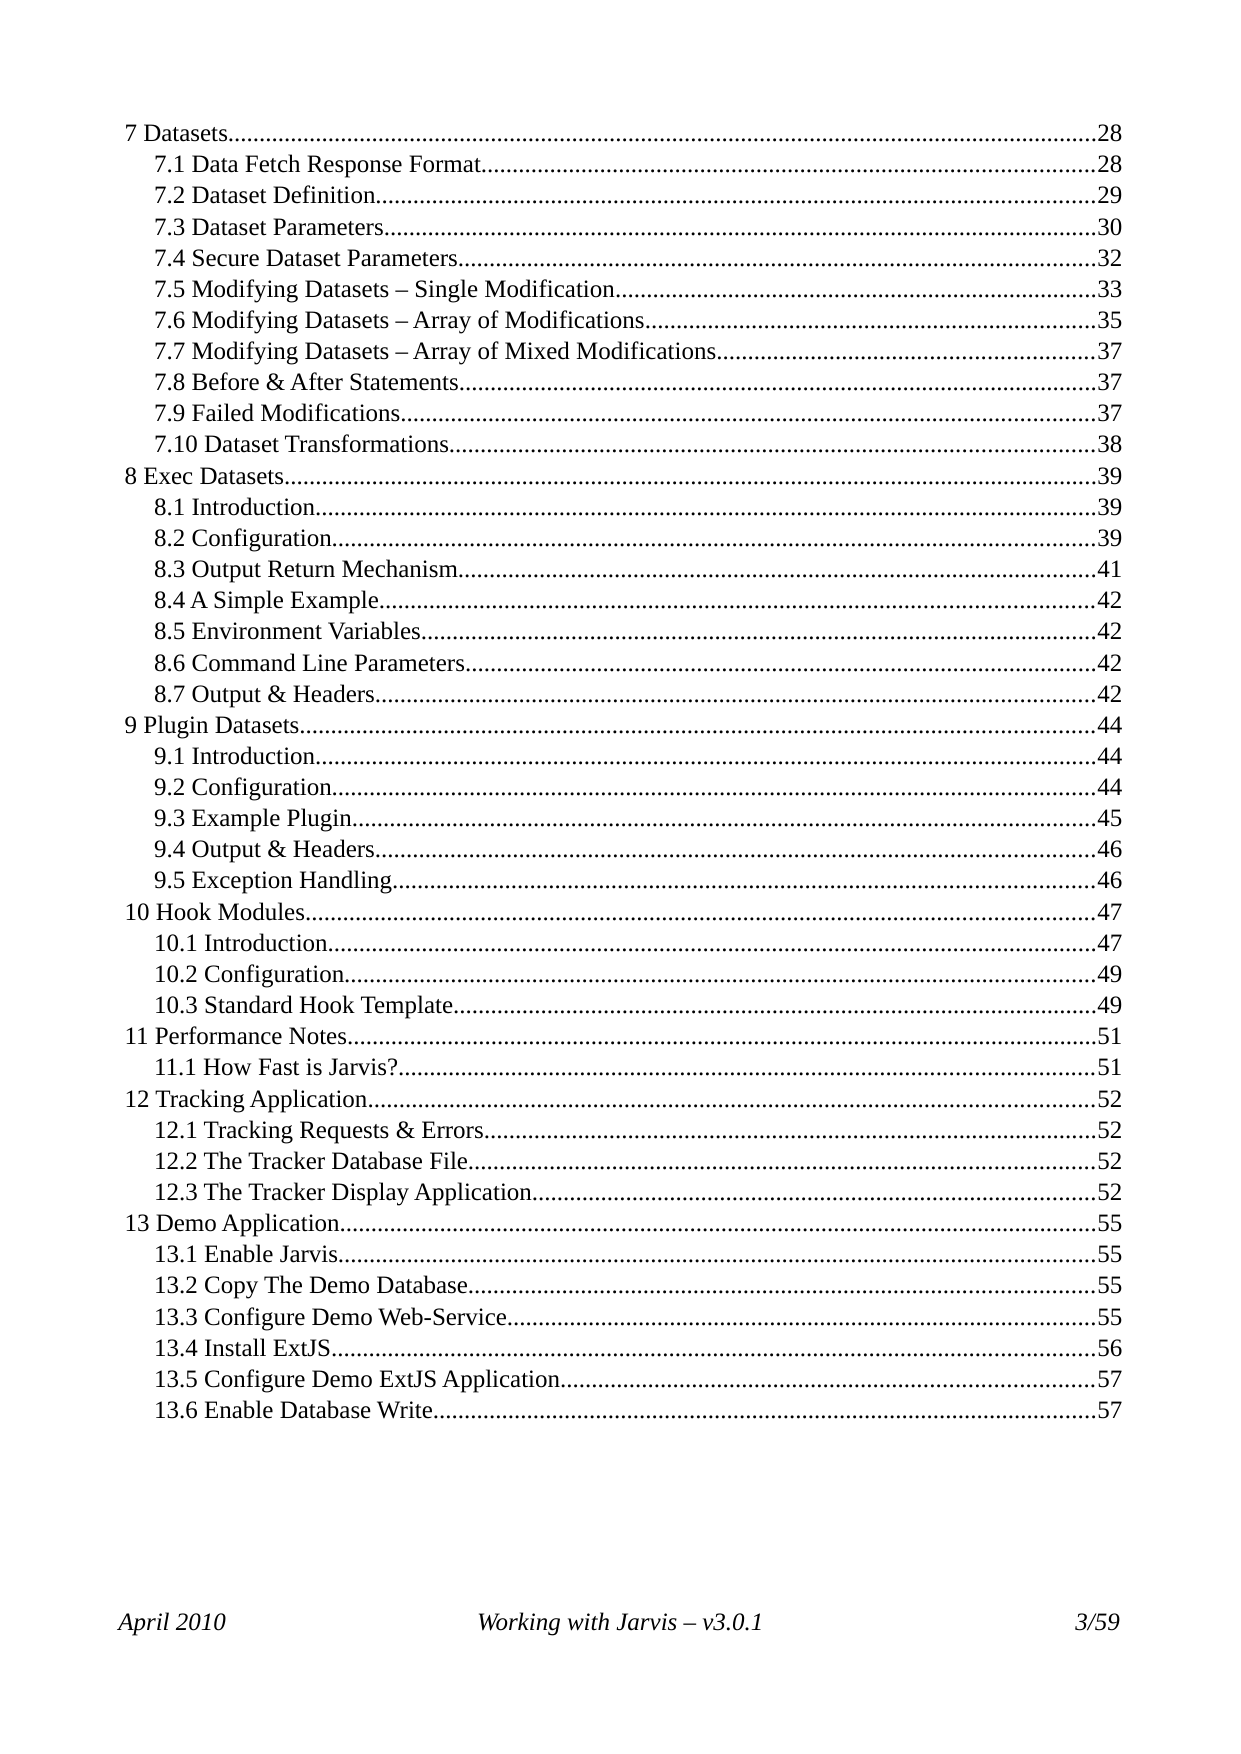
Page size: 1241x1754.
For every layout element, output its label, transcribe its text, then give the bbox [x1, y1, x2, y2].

text 7.10 Dataset Transformations 38 [148, 429, 1122, 458]
text 10.1 Introduction 47 [148, 928, 1122, 957]
text 7.7 Modifying Datasets – Array of Mixed Modifications 37 [148, 336, 1122, 365]
text 7.6 Modifying Datasets – Array of Modifications 35 [148, 305, 1122, 334]
text 9.3 Example Plugin 45 [148, 803, 1122, 832]
text 13.3 Configure Demo Web-Service 55 [148, 1302, 1122, 1330]
text 13.2 Copy The Demo Database 55 [148, 1271, 1122, 1299]
text 8.6 Command Line Parameters 42 [148, 648, 1122, 676]
text 7.3 Dataset Parameters 30 [148, 212, 1122, 240]
text 8 Exec Datasets 39 [118, 461, 1122, 489]
text 7.8 Before & After Statements 37 [148, 367, 1122, 396]
text 7.9 Failed Modifications 37 [148, 398, 1122, 427]
text 11.1 How Fast is Jarvis? 51 [148, 1052, 1122, 1081]
text 8.7 Output & Headers 42 [148, 679, 1122, 707]
text 12.2 The Tracker Database File 52 [148, 1146, 1122, 1175]
text 10.2 Configuration 49 [148, 959, 1122, 988]
text 7.5 Modifying Datasets – Single Modification 33 [148, 274, 1122, 303]
text 8.2 Configuration 39 [148, 523, 1122, 552]
text 9.5 Exception Handling 46 [148, 866, 1122, 894]
text 8.3 Output Return Mechanism 41 [148, 554, 1122, 583]
text 8.1 Introduction 39 [148, 492, 1122, 521]
text 7.2 Dataset Definition 29 [148, 180, 1122, 209]
text 7.1 Data Fetch Response Format 28 [148, 149, 1122, 178]
text 13.6 Enable Database Write 57 [148, 1395, 1122, 1424]
text 13.5 Configure Demo ExtJS Application 57 [148, 1364, 1122, 1393]
text 9.2 Configuration 44 [148, 772, 1122, 801]
text 7 Datasets 28 [118, 118, 1122, 147]
text 13.1 Enable Jarvis 55 [148, 1239, 1122, 1268]
text 9.4 Output & Headers 46 [148, 834, 1122, 863]
text 8.5 Environment Variables 42 [148, 616, 1122, 645]
text 9 Plugin Datasets 44 [118, 710, 1122, 739]
text 8.4 A Simple Example 42 [148, 585, 1122, 614]
text 12.3 The Tracker Display Application 52 [148, 1177, 1122, 1206]
text 13 Demo Application 55 [118, 1208, 1122, 1237]
text 10.3 Standard Hook Template 49 [148, 990, 1122, 1019]
text 13.4 Install ExtJS 56 [148, 1333, 1122, 1362]
text 7.4 Secure Dataset Parameters 32 [148, 243, 1122, 271]
text 9.1 Introduction 44 [148, 741, 1122, 770]
text 12.1 Tracking Requests & Errors 52 [148, 1115, 1122, 1143]
text 11 Performance Notes 51 [118, 1021, 1122, 1050]
text 10 Hook Modules 47 [118, 897, 1122, 926]
text 12 Tracking Application 52 [118, 1084, 1122, 1112]
